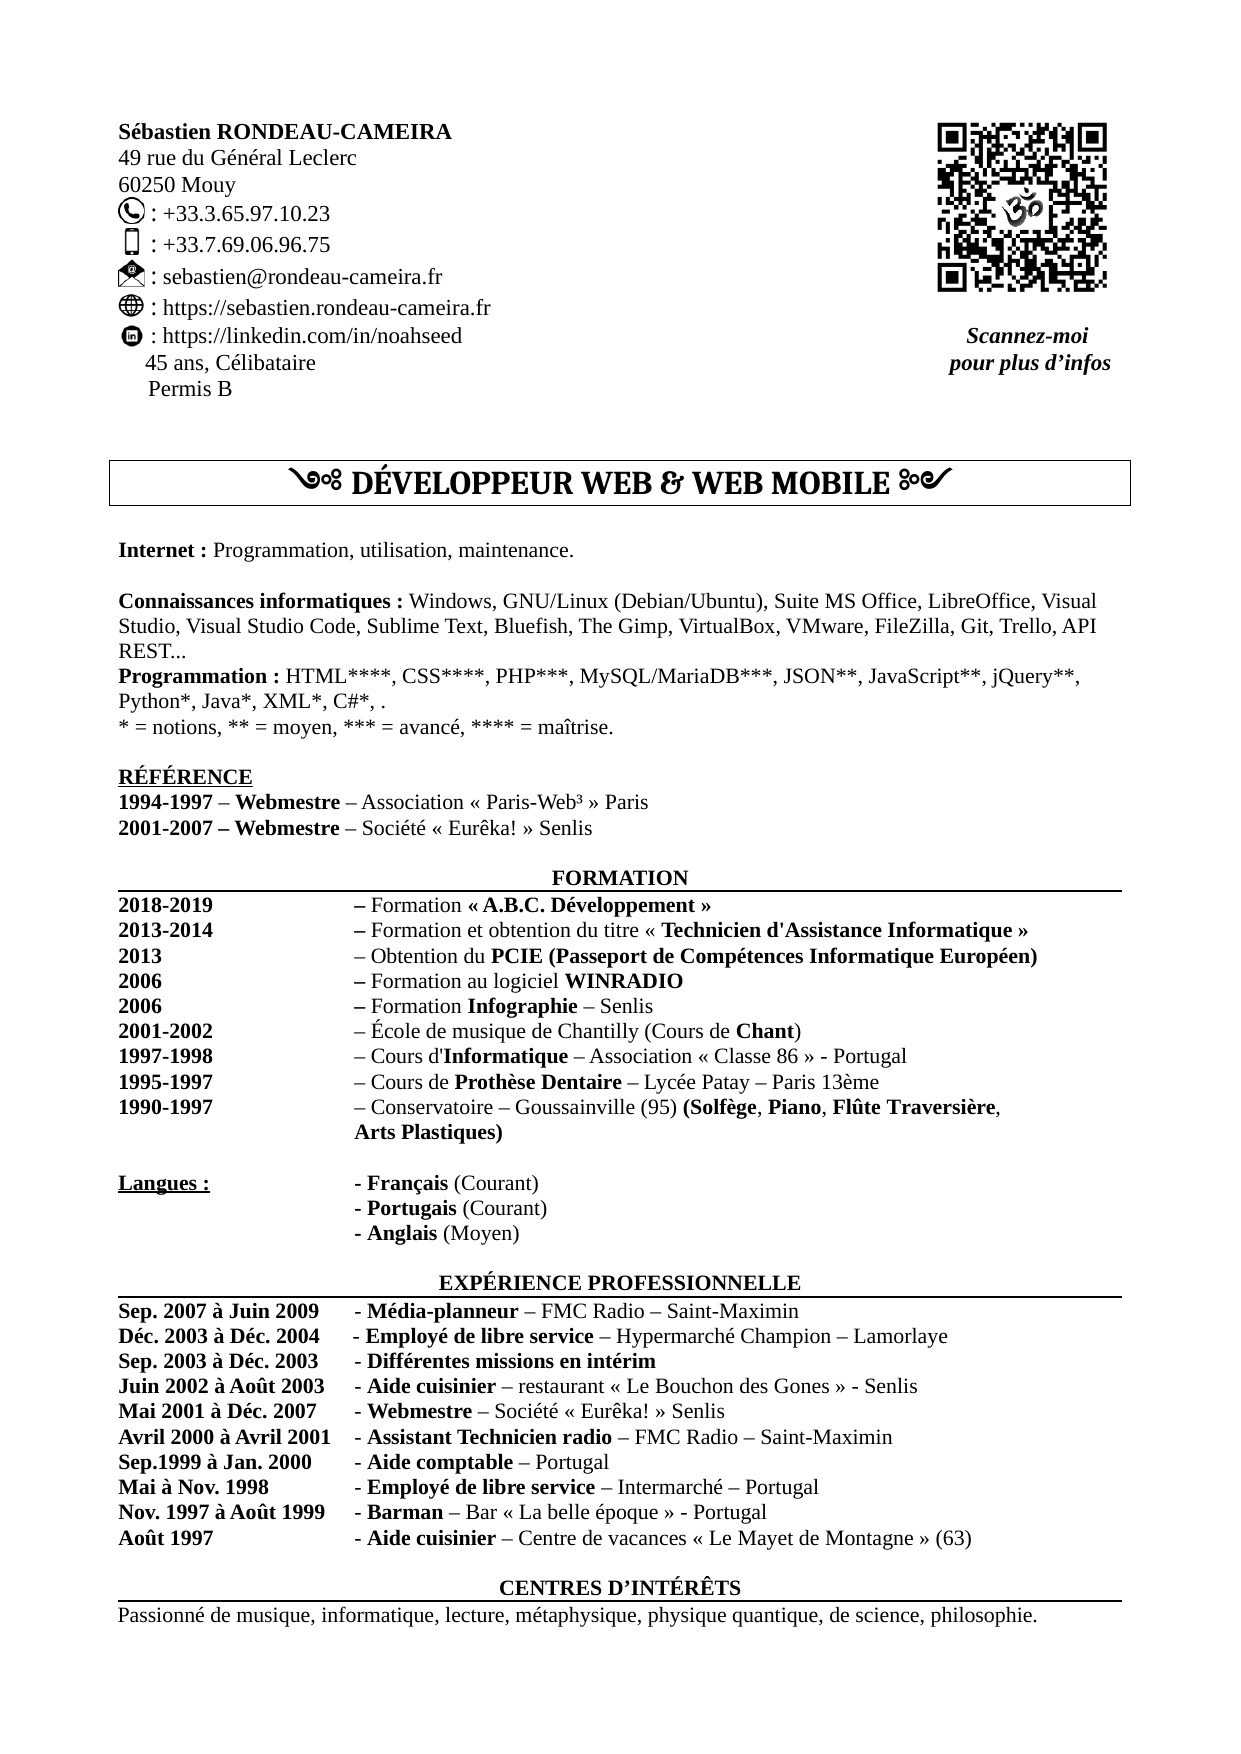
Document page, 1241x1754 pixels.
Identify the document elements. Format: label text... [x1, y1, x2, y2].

text 45 ans, Célibataire pour plus d’infos [118, 348, 1122, 375]
text 2013-2014 – Formation et obtention du titre « Technicien d'Assistance Informatique » [118, 917, 1122, 943]
text 2001-2007 – Webmestre – Société « Eurêka! » Senlis [118, 814, 1122, 840]
text * = notions, ** = moyen, *** = avancé, **** = maîtrise. [118, 714, 1122, 739]
text - Portugais (Courant) [118, 1195, 1122, 1220]
text Sep. 2003 à Déc. 2003 - Différentes missions en intérim [118, 1348, 1122, 1373]
picture [118, 228, 145, 255]
text 49 rue du Général Leclerc [118, 144, 921, 171]
text 2006 – Formation au logiciel WINRADIO [118, 968, 1122, 993]
picture [118, 197, 145, 224]
text Mai à Nov. 1998 - Employé de libre service – Intermarché – Portugal [118, 1474, 1122, 1499]
text 1995-1997 – Cours de Prothèse Dentaire – Lycée Patay – Paris 13ème [118, 1069, 1122, 1094]
text Avril 2000 à Avril 2001 - Assistant Technicien radio – FMC Radio – Saint-Maximin [118, 1424, 1122, 1449]
picture [118, 322, 145, 349]
text Passionné de musique, informatique, lecture, métaphysique, physique quantique, de science, philosophie. [117, 1602, 1122, 1627]
text Internet : Programmation, utilisation, maintenance. [118, 537, 1122, 562]
picture [921, 106, 1123, 308]
text Août 1997 - Aide cuisinier – Centre de vacances « Le Mayet de Montagne » (63) [118, 1524, 1122, 1550]
text : https://sebastien.rondeau-cameira.fr [118, 291, 1122, 322]
text Sébastien RONDEAU-CAMEIRA [118, 118, 921, 144]
text Sep. 2007 à Juin 2009 - Média-planneur – FMC Radio – Saint-Maximin [118, 1298, 1122, 1323]
text 1990-1997 – Conservatoire – Goussainville (95) (Solfège, Piano, Flûte Traversière, [118, 1094, 1122, 1119]
subtitle ༺ DÉVELOPPEUR WEB & WEB MOBILE ༻ [110, 461, 1130, 505]
text Connaissances informatiques : Windows, GNU/Linux (Debian/Ubuntu), Suite MS Office, LibreOffice, Visual Studio, Visual Studio Code, Sublime Text, Bluefish, The Gimp, VirtualBox, VMware, FileZilla, Git, Trello, API REST... [118, 588, 1122, 663]
text EXPÉRIENCE PROFESSIONNELLE [118, 1270, 1122, 1296]
text Programmation : HTML****, CSS****, PHP***, MySQL/MariaDB***, JSON**, JavaScript**, jQuery**, Python*, Java*, XML*, C#*, . [118, 663, 1122, 714]
text Déc. 2003 à Déc. 2004 - Employé de libre service – Hypermarché Champion – Lamorlaye [118, 1323, 1122, 1348]
text Mai 2001 à Déc. 2007 - Webmestre – Société « Eurêka! » Senlis [118, 1398, 1122, 1424]
text : sebastien@rondeau-cameira.fr [118, 260, 921, 291]
text Permis B [118, 375, 1122, 401]
text : +33.7.69.06.96.75 [118, 228, 921, 260]
text : +33.3.65.97.10.23 [118, 197, 921, 228]
text - Anglais (Moyen) [118, 1220, 1122, 1245]
text Juin 2002 à Août 2003 - Aide cuisinier – restaurant « Le Bouchon des Gones » - Senlis [118, 1373, 1122, 1398]
text 60250 Mouy [118, 171, 921, 197]
text 1994-1997 – Webmestre – Association « Paris-Web³ » Paris [118, 789, 1122, 814]
text Sep.1999 à Jan. 2000 - Aide comptable – Portugal [118, 1449, 1122, 1474]
text Nov. 1997 à Août 1999 - Barman – Bar « La belle époque » - Portugal [118, 1499, 1122, 1524]
text Langues : - Français (Courant) [118, 1169, 1122, 1195]
picture [118, 259, 145, 287]
text FORMATION [118, 865, 1122, 890]
text : https://linkedin.com/in/noahseed Scannez-moi [145, 322, 1122, 348]
text 2013 – Obtention du PCIE (Passeport de Compétences Informatique Européen) [118, 943, 1122, 968]
picture [118, 291, 145, 318]
text 1997-1998 – Cours d'Informatique – Association « Classe 86 » - Portugal [118, 1043, 1122, 1069]
text Arts Plastiques) [118, 1119, 1122, 1144]
text 2018-2019 – Formation « A.B.C. Développement » [118, 892, 1122, 917]
text 2006 – Formation Infographie – Senlis [118, 993, 1122, 1018]
text RÉFÉRENCE [118, 764, 1122, 789]
text CENTRES D’INTÉRÊTS [118, 1575, 1122, 1600]
text 2001-2002 – École de musique de Chantilly (Cours de Chant) [118, 1018, 1122, 1043]
